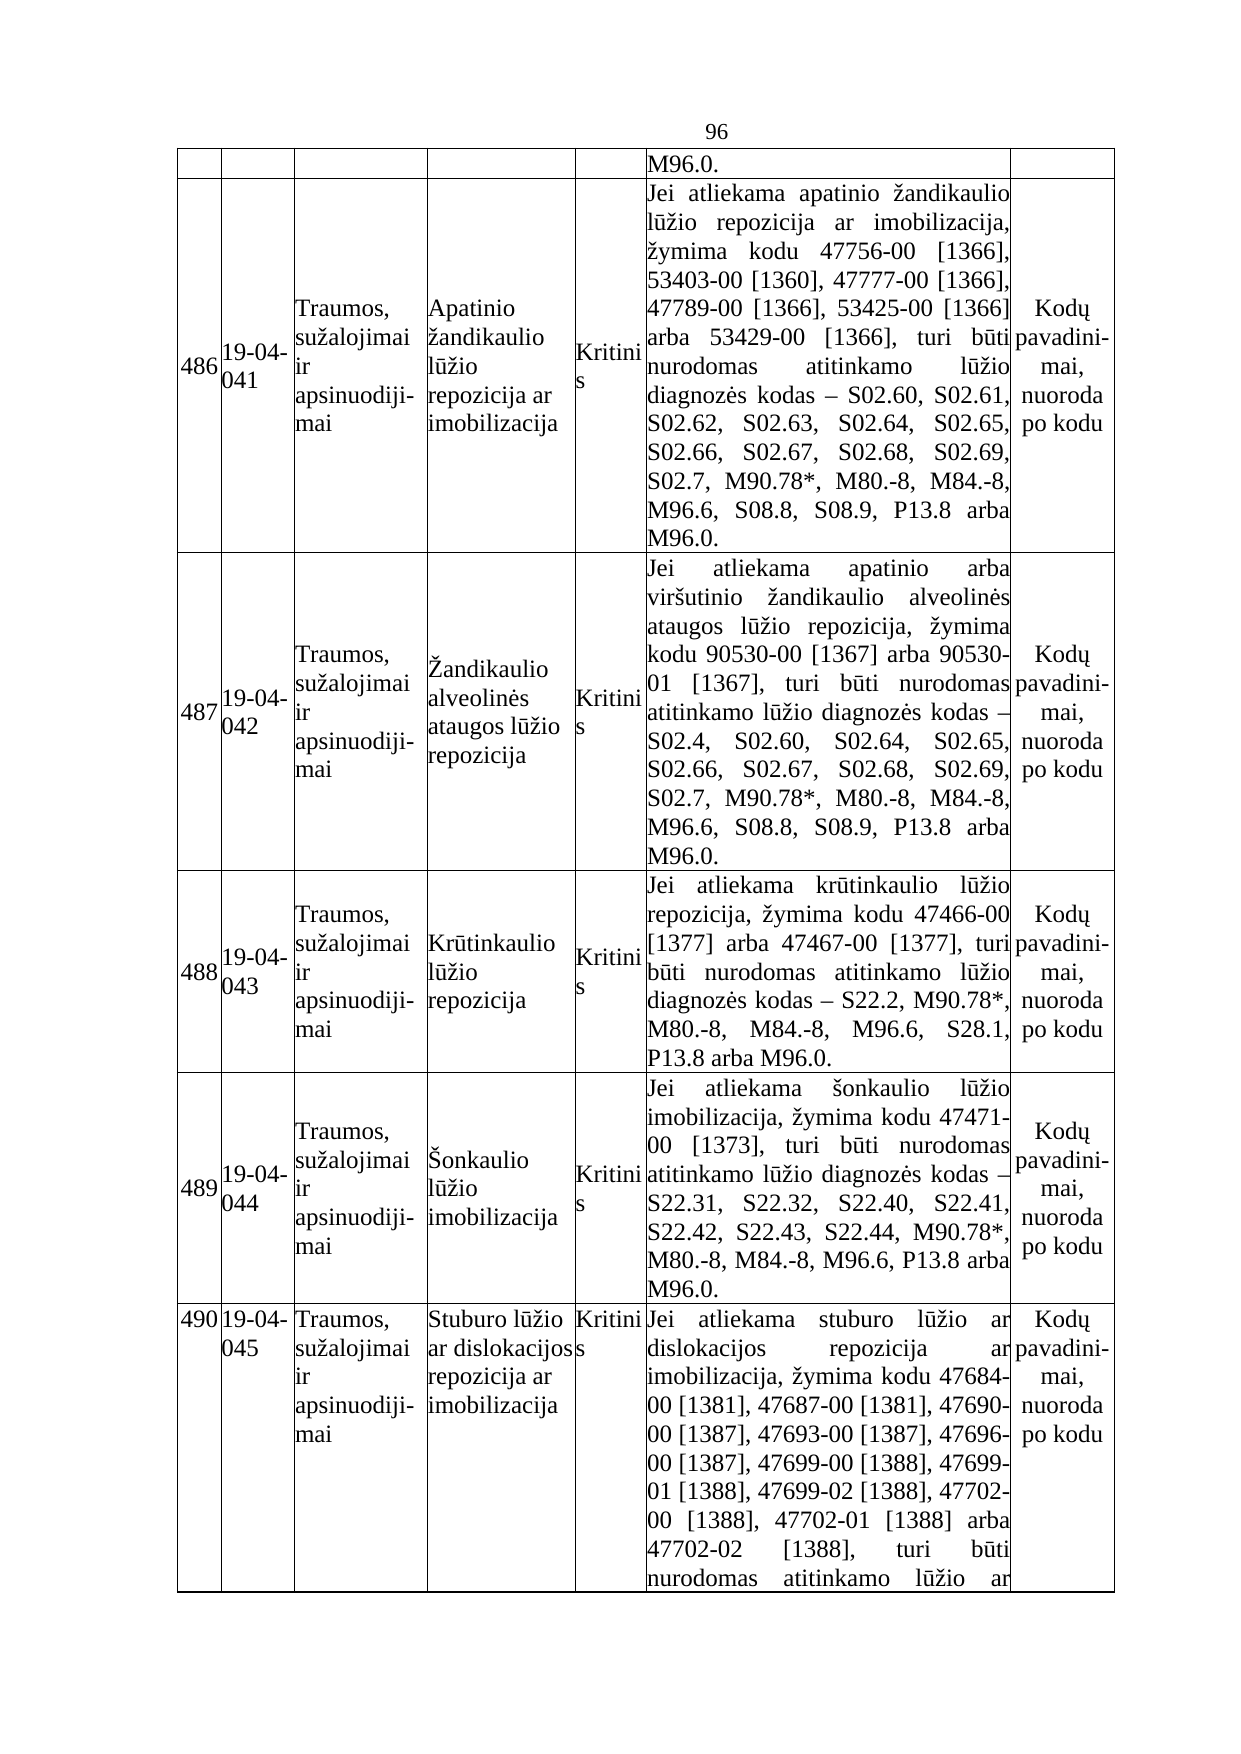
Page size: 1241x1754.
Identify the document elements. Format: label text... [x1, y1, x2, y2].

table_cell 19-04-045 [222, 1304, 294, 1591]
table_cell 487 [178, 553, 221, 869]
table_cell Kritinis [576, 1073, 646, 1303]
table_cell Kodų pavadini-mai, nuoroda po kodu [1011, 1304, 1114, 1591]
table_cell Kritinis [576, 1304, 646, 1591]
table_cell 490 [178, 1304, 221, 1591]
table_cell Jei atliekama šonkaulio lūžio imobilizacija, žymima kodu 47471-00 [1373], turi būti nurodomas atitinkamo lūžio diagnozės kodas – S22.31, S22.32, S22.40, S22.41, S22.42, S22.43, S22.44, M90.78*, M80.-8, M84.-8, M96.6, P13.8 arba M96.0. [647, 1073, 1010, 1303]
table_cell M96.0. [647, 149, 1010, 177]
table_cell 19-04-042 [222, 553, 294, 869]
table_cell 19-04-041 [222, 179, 294, 552]
table_cell Traumos, sužalojimai ir apsinuodiji-mai [295, 1073, 427, 1303]
table_cell Jei atliekama apatinio žandikaulio lūžio repozicija ar imobilizacija, žymima kodu 47756-00 [1366], 53403-00 [1360], 47777-00 [1366], 47789-00 [1366], 53425-00 [1366] arba 53429-00 [1366], turi būti nurodomas atitinkamo lūžio diagnozės kodas – S02.60, S02.61, S02.62, S02.63, S02.64, S02.65, S02.66, S02.67, S02.68, S02.69, S02.7, M90.78*, M80.-8, M84.-8, M96.6, S08.8, S08.9, P13.8 arba M96.0. [647, 179, 1010, 552]
table_cell [428, 149, 575, 177]
table_cell 19-04-043 [222, 871, 294, 1072]
table_cell 489 [178, 1073, 221, 1303]
table_cell Jei atliekama apatinio arba viršutinio žandikaulio alveolinės ataugos lūžio repozicija, žymima kodu 90530-00 [1367] arba 90530-01 [1367], turi būti nurodomas atitinkamo lūžio diagnozės kodas – S02.4, S02.60, S02.64, S02.65, S02.66, S02.67, S02.68, S02.69, S02.7, M90.78*, M80.-8, M84.-8, M96.6, S08.8, S08.9, P13.8 arba M96.0. [647, 553, 1010, 869]
table_cell 19-04-044 [222, 1073, 294, 1303]
table_cell [222, 149, 294, 177]
table_cell [576, 149, 646, 177]
table_cell [295, 149, 427, 177]
table_cell Kritinis [576, 553, 646, 869]
table_cell Traumos, sužalojimai ir apsinuodiji-mai [295, 179, 427, 552]
table_cell Kodų pavadini-mai, nuoroda po kodu [1011, 553, 1114, 869]
table_cell Jei atliekama stuburo lūžio ar dislokacijos repozicija ar imobilizacija, žymima kodu 47684-00 [1381], 47687-00 [1381], 47690-00 [1387], 47693-00 [1387], 47696-00 [1387], 47699-00 [1388], 47699-01 [1388], 47699-02 [1388], 47702-00 [1388], 47702-01 [1388] arba 47702-02 [1388], turi būti nurodomas atitinkamo lūžio ar [647, 1304, 1010, 1591]
table_cell 488 [178, 871, 221, 1072]
table_cell Žandikaulio alveolinės ataugos lūžio repozicija [428, 553, 575, 869]
table_cell Stuburo lūžio ar dislokacijos repozicija ar imobilizacija [428, 1304, 575, 1591]
table_cell Traumos, sužalojimai ir apsinuodiji-mai [295, 871, 427, 1072]
table_cell Krūtinkaulio lūžio repozicija [428, 871, 575, 1072]
table_cell [1011, 149, 1114, 177]
table_cell Kodų pavadini-mai, nuoroda po kodu [1011, 179, 1114, 552]
table_cell Kodų pavadini-mai, nuoroda po kodu [1011, 1073, 1114, 1303]
table_cell Apatinio žandikaulio lūžio repozicija ar imobilizacija [428, 179, 575, 552]
table_cell Traumos, sužalojimai ir apsinuodiji-mai [295, 1304, 427, 1591]
table_cell Šonkaulio lūžio imobilizacija [428, 1073, 575, 1303]
table_cell Traumos, sužalojimai ir apsinuodiji-mai [295, 553, 427, 869]
table_cell 486 [178, 179, 221, 552]
table_cell Jei atliekama krūtinkaulio lūžio repozicija, žymima kodu 47466-00 [1377] arba 47467-00 [1377], turi būti nurodomas atitinkamo lūžio diagnozės kodas – S22.2, M90.78*, M80.-8, M84.-8, M96.6, S28.1, P13.8 arba M96.0. [647, 871, 1010, 1072]
table_cell Kodų pavadini-mai, nuoroda po kodu [1011, 871, 1114, 1072]
table_cell Kritinis [576, 179, 646, 552]
table_cell [178, 149, 221, 177]
table_cell Kritinis [576, 871, 646, 1072]
